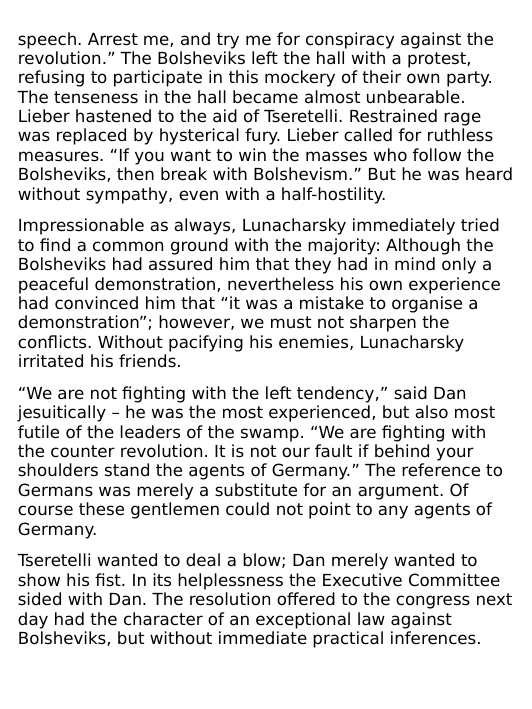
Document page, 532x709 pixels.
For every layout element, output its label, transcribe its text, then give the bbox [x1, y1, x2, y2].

text Tseretelli wanted to deal a blow; Dan merely wanted to show his fist. In its helplessness the Executive Committee sided with Dan. The resolution offered to the congress next day had the character of an exceptional law against Bolsheviks, but without immediate practical inferences. [18, 551, 514, 648]
text “We are not fighting with the left tendency,” said Dan jesuitically – he was the most experienced, but also most futile of the leaders of the swamp. “We are fighting with the counter revolution. It is not our fault if behind your shoulders stand the agents of Germany.” The reference to Germans was merely a substitute for an argument. Of course these gentlemen could not point to any agents of Germany. [18, 384, 514, 539]
text Impressionable as always, Lunacharsky immediately tried to find a common ground with the majority: Although the Bolsheviks had assured him that they had in mind only a peaceful demonstration, nevertheless his own experience had convinced him that “it was a mistake to organise a demonstration”; however, we must not sharpen the conflicts. Without pacifying his enemies, Lunacharsky irritated his friends. [18, 216, 514, 371]
text speech. Arrest me, and try me for conspiracy against the revolution.” The Bolsheviks left the hall with a protest, refusing to participate in this mockery of their own party. The tenseness in the hall became almost unbearable. Lieber hastened to the aid of Tseretelli. Restrained rage was replaced by hysterical fury. Lieber called for ruthless measures. “If you want to win the masses who follow the Bolsheviks, then break with Bolshevism.” But he was heard without sympathy, even with a half-hostility. [18, 29, 514, 204]
